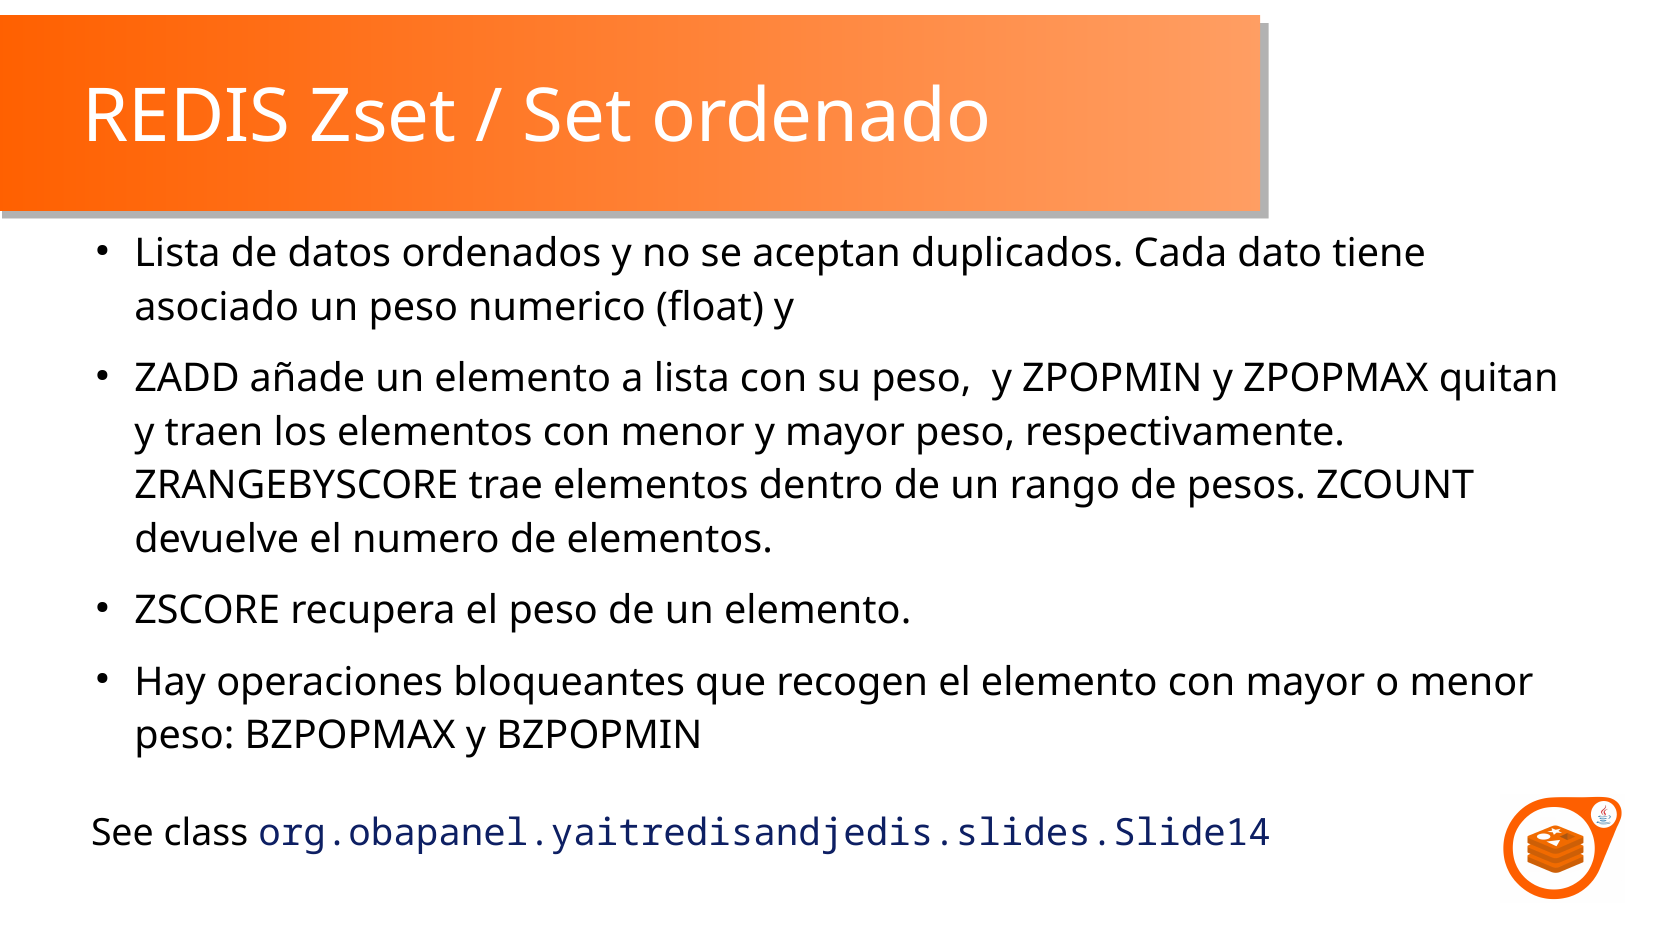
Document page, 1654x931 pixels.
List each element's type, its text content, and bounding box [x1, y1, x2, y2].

picture [1500, 794, 1625, 903]
text_box See class org.obapanel.yaitredisandjedis.slides.Slide14 [76, 798, 1111, 856]
list Lista de datos ordenados y no se aceptan duplicados. Cada dato tiene asociado un peso numerico (float) y ZADD añade un elemento a lista con su peso, y ZPOPMIN y ZPOPMAX quitan y traen los elementos con menor y mayor peso, respectivamente. ZRANGEBYSCORE trae elementos dentro de un rango de pesos. ZCOUNT devuelve el numero de elementos. ZSCORE recupera el peso de un elemento. Hay operaciones bloqueantes que recogen el elemento con mayor o menor peso: BZPOPMAX y BZPOPMIN [82, 224, 1571, 764]
title REDIS Zset / Set ordenado [82, 35, 1235, 189]
